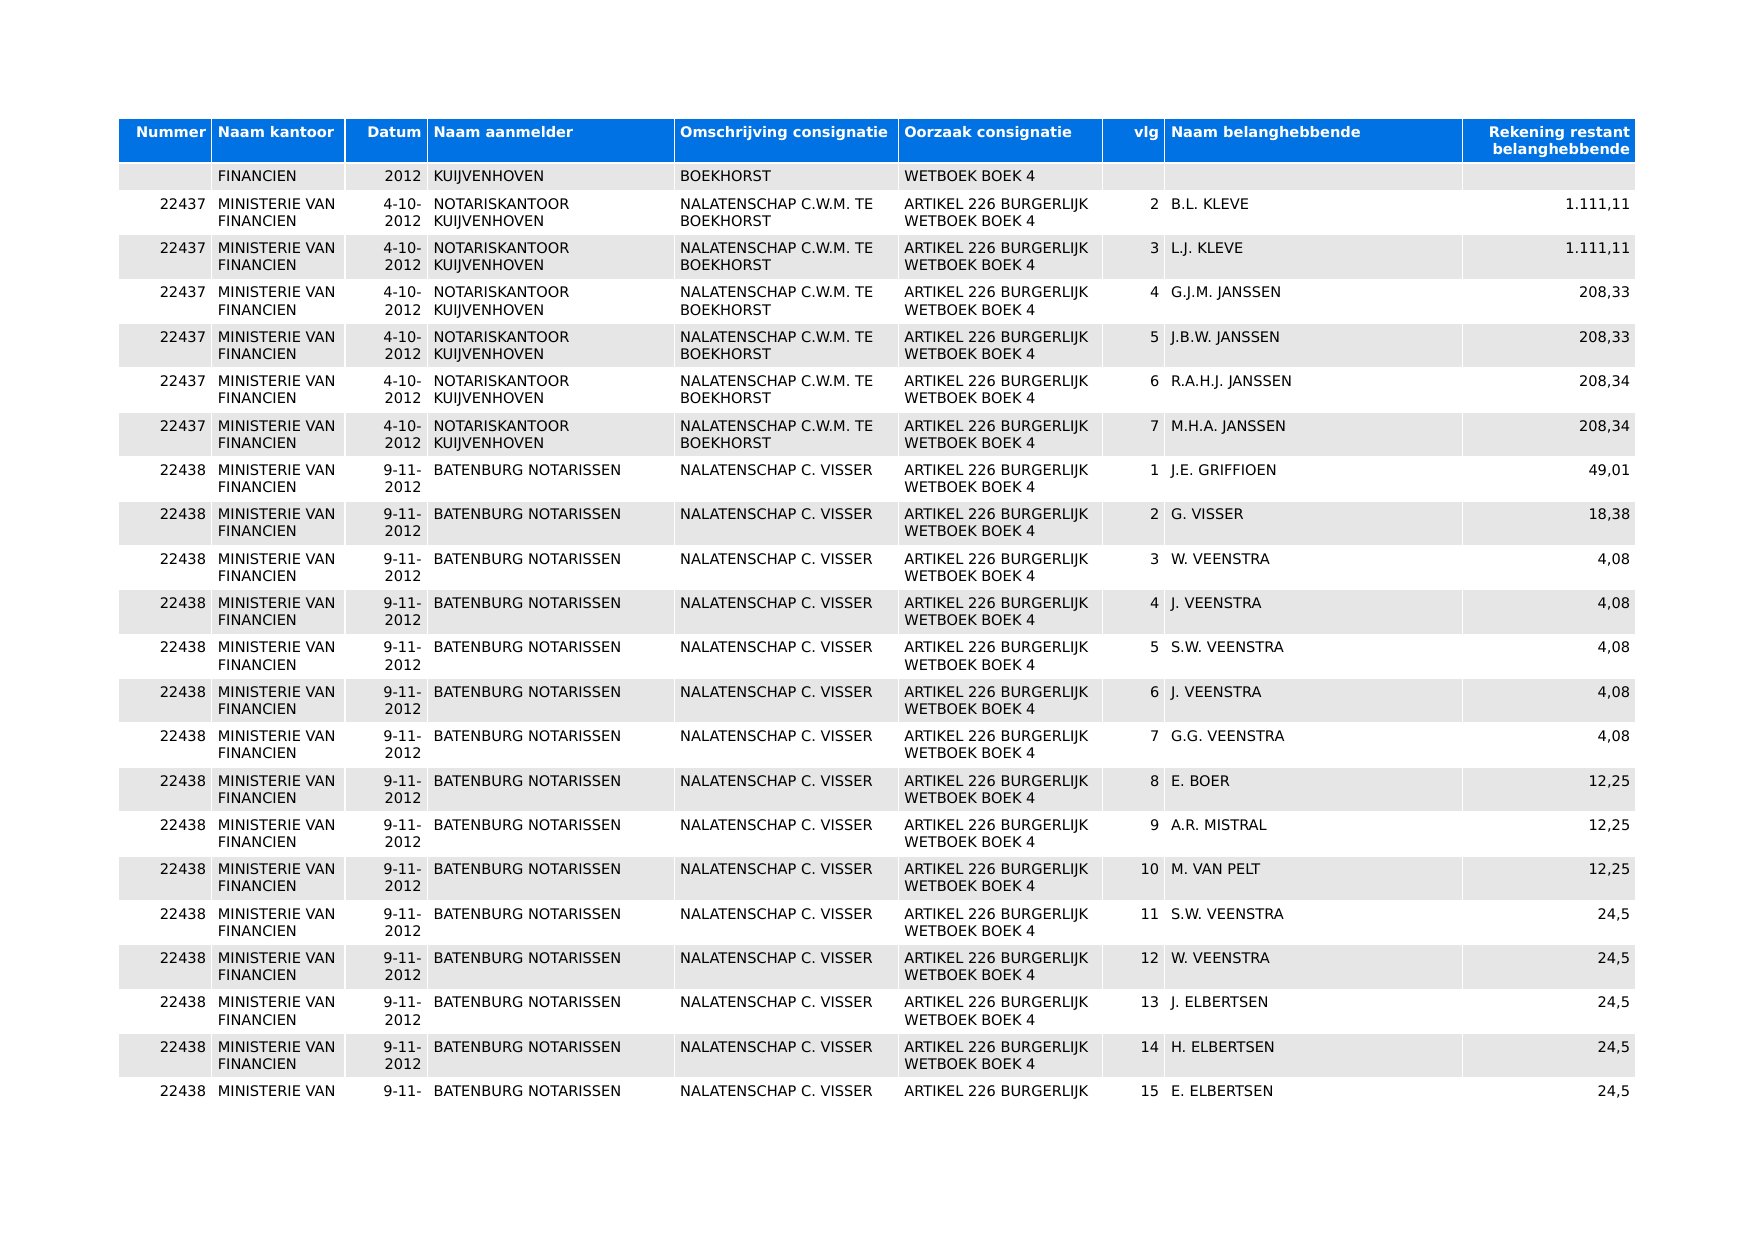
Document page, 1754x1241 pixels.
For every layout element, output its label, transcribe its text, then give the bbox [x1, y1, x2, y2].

table_cell G. VISSER [1165, 502, 1462, 545]
table_cell ARTIKEL 226 BURGERLIJK WETBOEK BOEK 4 [899, 235, 1102, 279]
table_cell 22438 [119, 1079, 211, 1105]
table_cell 2012 [346, 164, 427, 190]
table_cell BATENBURG NOTARISSEN [428, 635, 674, 678]
table_cell 24,5 [1463, 1034, 1635, 1077]
table_cell BOEKHORST [675, 164, 898, 190]
table_cell 9-11-2012 [346, 546, 427, 589]
table_cell WETBOEK BOEK 4 [899, 164, 1102, 190]
table_header Nummer [119, 119, 211, 162]
table_cell 2 [1103, 502, 1164, 545]
table_cell 208,33 [1463, 324, 1635, 367]
table_cell ARTIKEL 226 BURGERLIJK WETBOEK BOEK 4 [899, 369, 1102, 412]
table_cell 208,33 [1463, 280, 1635, 323]
table_cell NALATENSCHAP C.W.M. TE BOEKHORST [675, 324, 898, 367]
table_cell 22438 [119, 679, 211, 722]
table_cell NALATENSCHAP C. VISSER [675, 812, 898, 856]
table_cell 4-10-2012 [346, 280, 427, 323]
table_cell NALATENSCHAP C. VISSER [675, 768, 898, 811]
table_header Datum [346, 119, 427, 162]
table_cell 9-11-2012 [346, 945, 427, 989]
table_cell MINISTERIE VAN FINANCIEN [212, 857, 344, 900]
table_cell 22438 [119, 724, 211, 767]
table_cell 22438 [119, 901, 211, 944]
table_cell 9-11-2012 [346, 724, 427, 767]
table_cell ARTIKEL 226 BURGERLIJK WETBOEK BOEK 4 [899, 945, 1102, 989]
table_cell 4,08 [1463, 590, 1635, 634]
table_cell MINISTERIE VAN [212, 1079, 344, 1105]
table_cell MINISTERIE VAN FINANCIEN [212, 724, 344, 767]
table_cell J.B.W. JANSSEN [1165, 324, 1462, 367]
table_cell 22437 [119, 280, 211, 323]
table_cell 12,25 [1463, 768, 1635, 811]
table_cell J. VEENSTRA [1165, 590, 1462, 634]
table_cell NALATENSCHAP C.W.M. TE BOEKHORST [675, 413, 898, 456]
table_cell ARTIKEL 226 BURGERLIJK WETBOEK BOEK 4 [899, 724, 1102, 767]
table_cell 9 [1103, 812, 1164, 856]
table_cell G.G. VEENSTRA [1165, 724, 1462, 767]
table_cell NALATENSCHAP C. VISSER [675, 590, 898, 634]
table_cell NOTARISKANTOOR KUIJVENHOVEN [428, 280, 674, 323]
table_cell ARTIKEL 226 BURGERLIJK WETBOEK BOEK 4 [899, 768, 1102, 811]
table_cell 4 [1103, 590, 1164, 634]
table_cell BATENBURG NOTARISSEN [428, 901, 674, 944]
table_cell BATENBURG NOTARISSEN [428, 679, 674, 722]
table_cell 9-11-2012 [346, 1034, 427, 1077]
table_cell BATENBURG NOTARISSEN [428, 457, 674, 501]
table_cell 22438 [119, 546, 211, 589]
table_cell 9-11-2012 [346, 590, 427, 634]
table_cell NALATENSCHAP C.W.M. TE BOEKHORST [675, 191, 898, 234]
table_cell [1103, 164, 1164, 190]
table_cell 4,08 [1463, 679, 1635, 722]
table_header vlg [1103, 119, 1164, 162]
table_cell 22438 [119, 768, 211, 811]
table_cell 18,38 [1463, 502, 1635, 545]
table_cell 1.111,11 [1463, 191, 1635, 234]
table_cell 24,5 [1463, 945, 1635, 989]
table_cell 22438 [119, 635, 211, 678]
table_cell NALATENSCHAP C. VISSER [675, 635, 898, 678]
table_header Rekening restant belanghebbende [1463, 119, 1635, 162]
table_cell 9-11-2012 [346, 502, 427, 545]
table_cell 22438 [119, 812, 211, 856]
table_cell M. VAN PELT [1165, 857, 1462, 900]
table_cell BATENBURG NOTARISSEN [428, 1034, 674, 1077]
table_cell NOTARISKANTOOR KUIJVENHOVEN [428, 235, 674, 279]
table_cell BATENBURG NOTARISSEN [428, 546, 674, 589]
table_cell ARTIKEL 226 BURGERLIJK WETBOEK BOEK 4 [899, 990, 1102, 1033]
table_cell MINISTERIE VAN FINANCIEN [212, 945, 344, 989]
table_cell 14 [1103, 1034, 1164, 1077]
table_cell 1 [1103, 457, 1164, 501]
table_cell NOTARISKANTOOR KUIJVENHOVEN [428, 324, 674, 367]
table_cell H. ELBERTSEN [1165, 1034, 1462, 1077]
table_cell J. VEENSTRA [1165, 679, 1462, 722]
table_cell 9-11-2012 [346, 635, 427, 678]
table_cell J. ELBERTSEN [1165, 990, 1462, 1033]
table_header Naam belanghebbende [1165, 119, 1462, 162]
table_cell BATENBURG NOTARISSEN [428, 502, 674, 545]
table_cell E. ELBERTSEN [1165, 1079, 1462, 1105]
table_cell W. VEENSTRA [1165, 945, 1462, 989]
table_cell ARTIKEL 226 BURGERLIJK WETBOEK BOEK 4 [899, 191, 1102, 234]
table_cell MINISTERIE VAN FINANCIEN [212, 990, 344, 1033]
table_cell 7 [1103, 724, 1164, 767]
table_cell NOTARISKANTOOR KUIJVENHOVEN [428, 369, 674, 412]
table_cell 3 [1103, 546, 1164, 589]
table_cell NALATENSCHAP C. VISSER [675, 945, 898, 989]
table_cell 4,08 [1463, 546, 1635, 589]
table_cell 24,5 [1463, 901, 1635, 944]
table_cell BATENBURG NOTARISSEN [428, 990, 674, 1033]
table_cell MINISTERIE VAN FINANCIEN [212, 546, 344, 589]
table_cell MINISTERIE VAN FINANCIEN [212, 679, 344, 722]
table_cell BATENBURG NOTARISSEN [428, 945, 674, 989]
table_cell 10 [1103, 857, 1164, 900]
table_cell R.A.H.J. JANSSEN [1165, 369, 1462, 412]
table_cell 12 [1103, 945, 1164, 989]
table_cell ARTIKEL 226 BURGERLIJK WETBOEK BOEK 4 [899, 679, 1102, 722]
table_cell 9-11-2012 [346, 812, 427, 856]
table_cell ARTIKEL 226 BURGERLIJK WETBOEK BOEK 4 [899, 324, 1102, 367]
table_cell MINISTERIE VAN FINANCIEN [212, 280, 344, 323]
table_cell J.E. GRIFFIOEN [1165, 457, 1462, 501]
table_header Oorzaak consignatie [899, 119, 1102, 162]
table_cell BATENBURG NOTARISSEN [428, 724, 674, 767]
table_cell MINISTERIE VAN FINANCIEN [212, 457, 344, 501]
table_header Naam aanmelder [428, 119, 674, 162]
table_cell MINISTERIE VAN FINANCIEN [212, 901, 344, 944]
table_cell MINISTERIE VAN FINANCIEN [212, 324, 344, 367]
table_cell 4-10-2012 [346, 324, 427, 367]
table_cell NALATENSCHAP C. VISSER [675, 502, 898, 545]
table_cell W. VEENSTRA [1165, 546, 1462, 589]
table_cell ARTIKEL 226 BURGERLIJK WETBOEK BOEK 4 [899, 1034, 1102, 1077]
table_cell NALATENSCHAP C. VISSER [675, 457, 898, 501]
table_cell L.J. KLEVE [1165, 235, 1462, 279]
table_cell [1165, 164, 1462, 190]
table_cell 22438 [119, 857, 211, 900]
table_cell E. BOER [1165, 768, 1462, 811]
table_cell 4 [1103, 280, 1164, 323]
table_cell 22437 [119, 324, 211, 367]
table_cell S.W. VEENSTRA [1165, 901, 1462, 944]
table_cell 22438 [119, 590, 211, 634]
table_cell ARTIKEL 226 BURGERLIJK WETBOEK BOEK 4 [899, 413, 1102, 456]
table_cell 4-10-2012 [346, 369, 427, 412]
table_cell ARTIKEL 226 BURGERLIJK WETBOEK BOEK 4 [899, 857, 1102, 900]
table_cell 1.111,11 [1463, 235, 1635, 279]
table_cell MINISTERIE VAN FINANCIEN [212, 635, 344, 678]
table_cell 5 [1103, 635, 1164, 678]
table_cell 13 [1103, 990, 1164, 1033]
table_cell NALATENSCHAP C. VISSER [675, 901, 898, 944]
table_cell MINISTERIE VAN FINANCIEN [212, 413, 344, 456]
table_cell 208,34 [1463, 369, 1635, 412]
table_cell BATENBURG NOTARISSEN [428, 857, 674, 900]
table_cell MINISTERIE VAN FINANCIEN [212, 502, 344, 545]
table_cell FINANCIEN [212, 164, 344, 190]
table_cell NOTARISKANTOOR KUIJVENHOVEN [428, 413, 674, 456]
table_cell BATENBURG NOTARISSEN [428, 1079, 674, 1105]
table_cell 5 [1103, 324, 1164, 367]
table_cell NALATENSCHAP C.W.M. TE BOEKHORST [675, 235, 898, 279]
table_cell 9-11-2012 [346, 768, 427, 811]
table_cell ARTIKEL 226 BURGERLIJK [899, 1079, 1102, 1105]
table_cell 4-10-2012 [346, 413, 427, 456]
table_cell NALATENSCHAP C. VISSER [675, 679, 898, 722]
table_cell BATENBURG NOTARISSEN [428, 768, 674, 811]
table_cell ARTIKEL 226 BURGERLIJK WETBOEK BOEK 4 [899, 502, 1102, 545]
table_cell 24,5 [1463, 1079, 1635, 1105]
table_cell MINISTERIE VAN FINANCIEN [212, 369, 344, 412]
table_cell 22437 [119, 369, 211, 412]
table_cell 9-11-2012 [346, 901, 427, 944]
table_cell 22438 [119, 945, 211, 989]
table_cell 12,25 [1463, 812, 1635, 856]
table_cell 3 [1103, 235, 1164, 279]
table_cell BATENBURG NOTARISSEN [428, 590, 674, 634]
table_header Omschrijving consignatie [675, 119, 898, 162]
table_cell ARTIKEL 226 BURGERLIJK WETBOEK BOEK 4 [899, 546, 1102, 589]
table_cell ARTIKEL 226 BURGERLIJK WETBOEK BOEK 4 [899, 812, 1102, 856]
table_cell 12,25 [1463, 857, 1635, 900]
table_cell 22438 [119, 990, 211, 1033]
table_cell 6 [1103, 369, 1164, 412]
table_cell 9-11-2012 [346, 857, 427, 900]
table_cell 4-10-2012 [346, 191, 427, 234]
table_cell 208,34 [1463, 413, 1635, 456]
table_cell NALATENSCHAP C. VISSER [675, 1079, 898, 1105]
table_cell NALATENSCHAP C. VISSER [675, 857, 898, 900]
table_cell ARTIKEL 226 BURGERLIJK WETBOEK BOEK 4 [899, 590, 1102, 634]
table_cell 7 [1103, 413, 1164, 456]
table_cell ARTIKEL 226 BURGERLIJK WETBOEK BOEK 4 [899, 635, 1102, 678]
table_cell ARTIKEL 226 BURGERLIJK WETBOEK BOEK 4 [899, 457, 1102, 501]
table_cell A.R. MISTRAL [1165, 812, 1462, 856]
table_cell MINISTERIE VAN FINANCIEN [212, 1034, 344, 1077]
table_cell 9-11-2012 [346, 679, 427, 722]
table_cell NALATENSCHAP C.W.M. TE BOEKHORST [675, 369, 898, 412]
table_cell 9-11-2012 [346, 990, 427, 1033]
table_cell 22437 [119, 235, 211, 279]
table_cell ARTIKEL 226 BURGERLIJK WETBOEK BOEK 4 [899, 280, 1102, 323]
table_cell B.L. KLEVE [1165, 191, 1462, 234]
table_cell NALATENSCHAP C. VISSER [675, 724, 898, 767]
table_cell 11 [1103, 901, 1164, 944]
table_cell 22438 [119, 457, 211, 501]
table_cell 15 [1103, 1079, 1164, 1105]
table_cell NALATENSCHAP C. VISSER [675, 546, 898, 589]
table_cell 9-11- [346, 1079, 427, 1105]
table_cell G.J.M. JANSSEN [1165, 280, 1462, 323]
table_cell 22437 [119, 191, 211, 234]
table_cell NALATENSCHAP C.W.M. TE BOEKHORST [675, 280, 898, 323]
table_cell 24,5 [1463, 990, 1635, 1033]
table_cell M.H.A. JANSSEN [1165, 413, 1462, 456]
table_cell ARTIKEL 226 BURGERLIJK WETBOEK BOEK 4 [899, 901, 1102, 944]
table_cell MINISTERIE VAN FINANCIEN [212, 590, 344, 634]
table_cell BATENBURG NOTARISSEN [428, 812, 674, 856]
table_cell 22438 [119, 1034, 211, 1077]
table_cell MINISTERIE VAN FINANCIEN [212, 768, 344, 811]
table_cell 4,08 [1463, 724, 1635, 767]
table_cell MINISTERIE VAN FINANCIEN [212, 191, 344, 234]
table_cell [1463, 164, 1635, 190]
table_header Naam kantoor [212, 119, 344, 162]
table_cell 4-10-2012 [346, 235, 427, 279]
table_cell NOTARISKANTOOR KUIJVENHOVEN [428, 191, 674, 234]
table_cell 49,01 [1463, 457, 1635, 501]
table_cell MINISTERIE VAN FINANCIEN [212, 235, 344, 279]
table_cell 4,08 [1463, 635, 1635, 678]
table_cell KUIJVENHOVEN [428, 164, 674, 190]
table_cell [119, 164, 211, 190]
table_cell NALATENSCHAP C. VISSER [675, 990, 898, 1033]
table_cell 9-11-2012 [346, 457, 427, 501]
table_cell 22438 [119, 502, 211, 545]
table_cell MINISTERIE VAN FINANCIEN [212, 812, 344, 856]
table_cell 6 [1103, 679, 1164, 722]
table_cell NALATENSCHAP C. VISSER [675, 1034, 898, 1077]
table_cell 2 [1103, 191, 1164, 234]
table_cell S.W. VEENSTRA [1165, 635, 1462, 678]
table_cell 22437 [119, 413, 211, 456]
table_cell 8 [1103, 768, 1164, 811]
